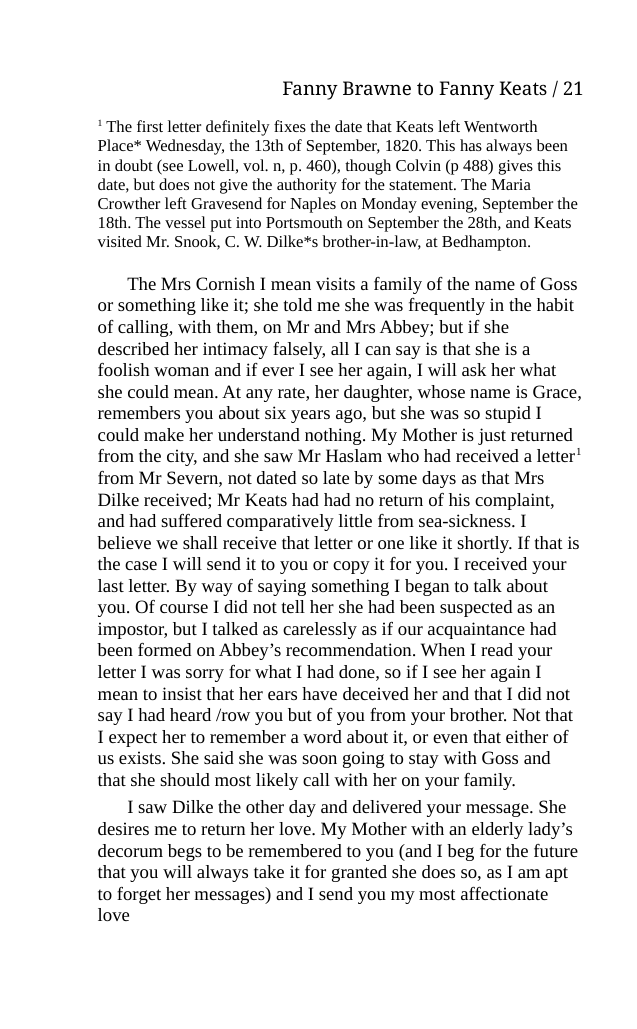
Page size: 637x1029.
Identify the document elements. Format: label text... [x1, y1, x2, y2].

text I saw Dilke the other day and delivered your message. She desires me to return her love. My Mother with an elderly lady’s decorum begs to be remembered to you (and I beg for the future that you will always take it for granted she does so, as I am apt to forget her messages) and I send you my most affectionate love [97, 796, 583, 926]
text 1 The first letter definitely fixes the date that Keats left Wentworth Place* Wednesday, the 13th of September, 1820. This has always been in doubt (see Lowell, vol. n, p. 460), though Colvin (p 488) gives this date, but does not give the authority for the statement. The Maria Crowther left Gravesend for Naples on Monday evening, September the 18th. The vessel put into Portsmouth on September the 28th, and Keats visited Mr. Snook, C. W. Dilke*s brother-in-law, at Bedhampton. [97, 117, 583, 251]
text The Mrs Cornish I mean visits a family of the name of Goss or something like it; she told me she was frequently in the habit of calling, with them, on Mr and Mrs Abbey; but if she described her intimacy falsely, all I can say is that she is a foolish woman and if ever I see her again, I will ask her what she could mean. At any rate, her daughter, whose name is Grace, remembers you about six years ago, but she was so stupid I could make her understand nothing. My Mother is just returned from the city, and she saw Mr Haslam who had received a letter1 from Mr Severn, not dated so late by some days as that Mrs Dilke received; Mr Keats had had no return of his complaint, and had suffered comparatively little from sea-sickness. I believe we shall receive that letter or one like it shortly. If that is the case I will send it to you or copy it for you. I received your last letter. By way of saying something I began to talk about you. Of course I did not tell her she had been suspected as an impostor, but I talked as carelessly as if our acquaintance had been formed on Abbey’s recommendation. When I read your letter I was sorry for what I had done, so if I see her again I mean to insist that her ears have deceived her and that I did not say I had heard /row you but of you from your brother. Not that I expect her to remember a word about it, or even that either of us exists. She said she was soon going to stay with Goss and that she should most likely call with her on your family. [97, 273, 583, 790]
